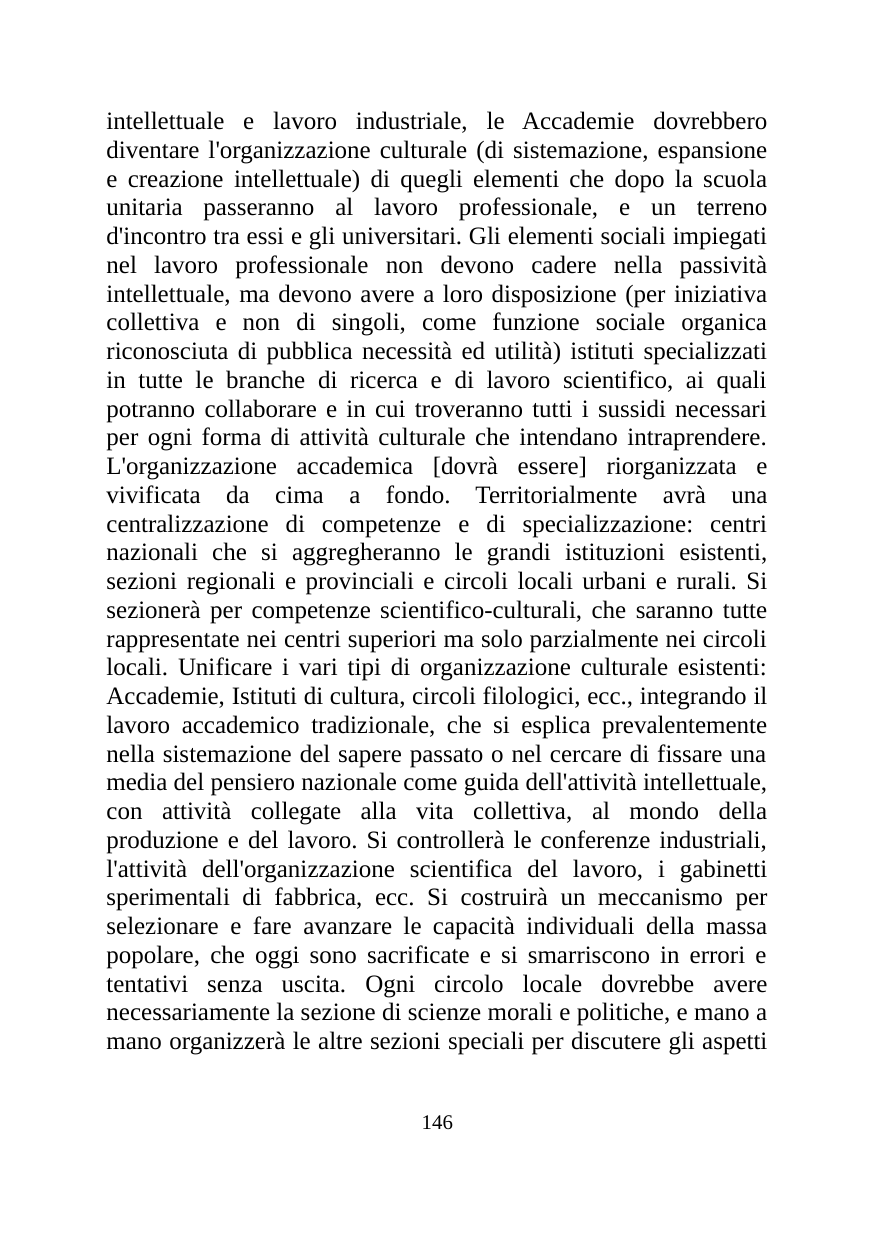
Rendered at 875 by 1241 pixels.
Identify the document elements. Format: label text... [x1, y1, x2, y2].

text intellettuale e lavoro industriale, le Accademie dovrebbero diventare l'organizzazione culturale (di sistemazione, espansione e creazione intellettuale) di quegli elementi che dopo la scuola unitaria passeranno al lavoro professionale, e un terreno d'incontro tra essi e gli universitari. Gli elementi sociali impiegati nel lavoro professionale non devono cadere nella passività intellettuale, ma devono avere a loro disposizione (per iniziativa collettiva e non di singoli, come funzione sociale organica riconosciuta di pubblica necessità ed utilità) istituti specializzati in tutte le branche di ricerca e di lavoro scientifico, ai quali potranno collaborare e in cui troveranno tutti i sussidi necessari per ogni forma di attività culturale che intendano intraprendere. L'organizzazione accademica [dovrà essere] riorganizzata e vivificata da cima a fondo. Territorialmente avrà una centralizzazione di competenze e di specializzazione: centri nazionali che si aggregheranno le grandi istituzioni esistenti, sezioni regionali e provinciali e circoli locali urbani e rurali. Si sezionerà per competenze scientifico-culturali, che saranno tutte rappresentate nei centri superiori ma solo parzialmente nei circoli locali. Unificare i vari tipi di organizzazione culturale esistenti: Accademie, Istituti di cultura, circoli filologici, ecc., integrando il lavoro accademico tradizionale, che si esplica prevalentemente nella sistemazione del sapere passato o nel cercare di fissare una media del pensiero nazionale come guida dell'attività intellettuale, con attività collegate alla vita collettiva, al mondo della produzione e del lavoro. Si controllerà le conferenze industriali, l'attività dell'organizzazione scientifica del lavoro, i gabinetti sperimentali di fabbrica, ecc. Si costruirà un meccanismo per selezionare e fare avanzare le capacità individuali della massa popolare, che oggi sono sacrificate e si smarriscono in errori e tentativi senza uscita. Ogni circolo locale dovrebbe avere necessariamente la sezione di scienze morali e politiche, e mano a mano organizzerà le altre sezioni speciali per discutere gli aspetti [106, 106, 768, 1055]
